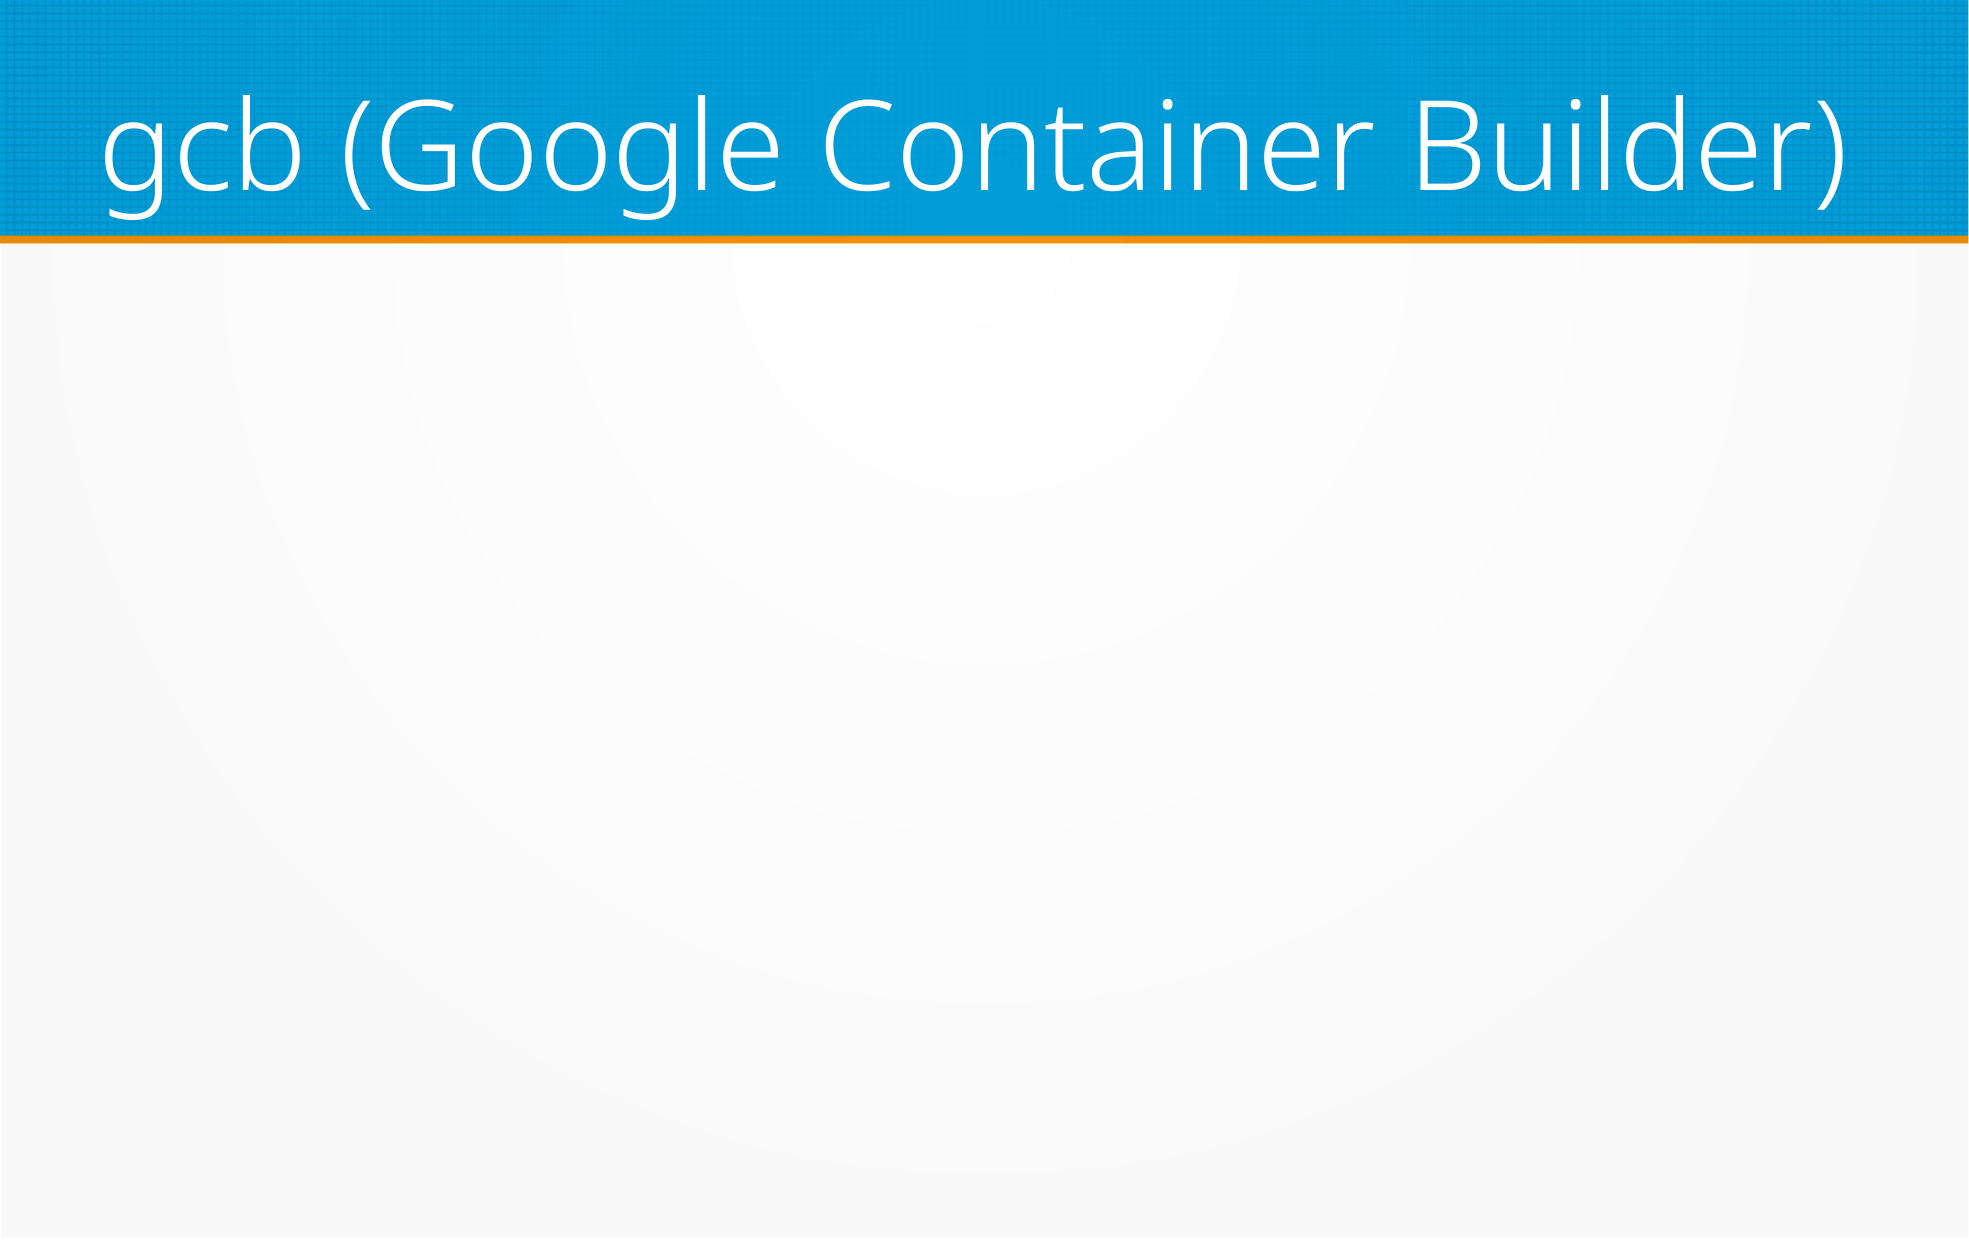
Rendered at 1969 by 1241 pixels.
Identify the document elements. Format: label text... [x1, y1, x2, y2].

picture [0, 236, 1969, 1241]
title gcb (Google Container Builder) [98, 19, 1870, 227]
